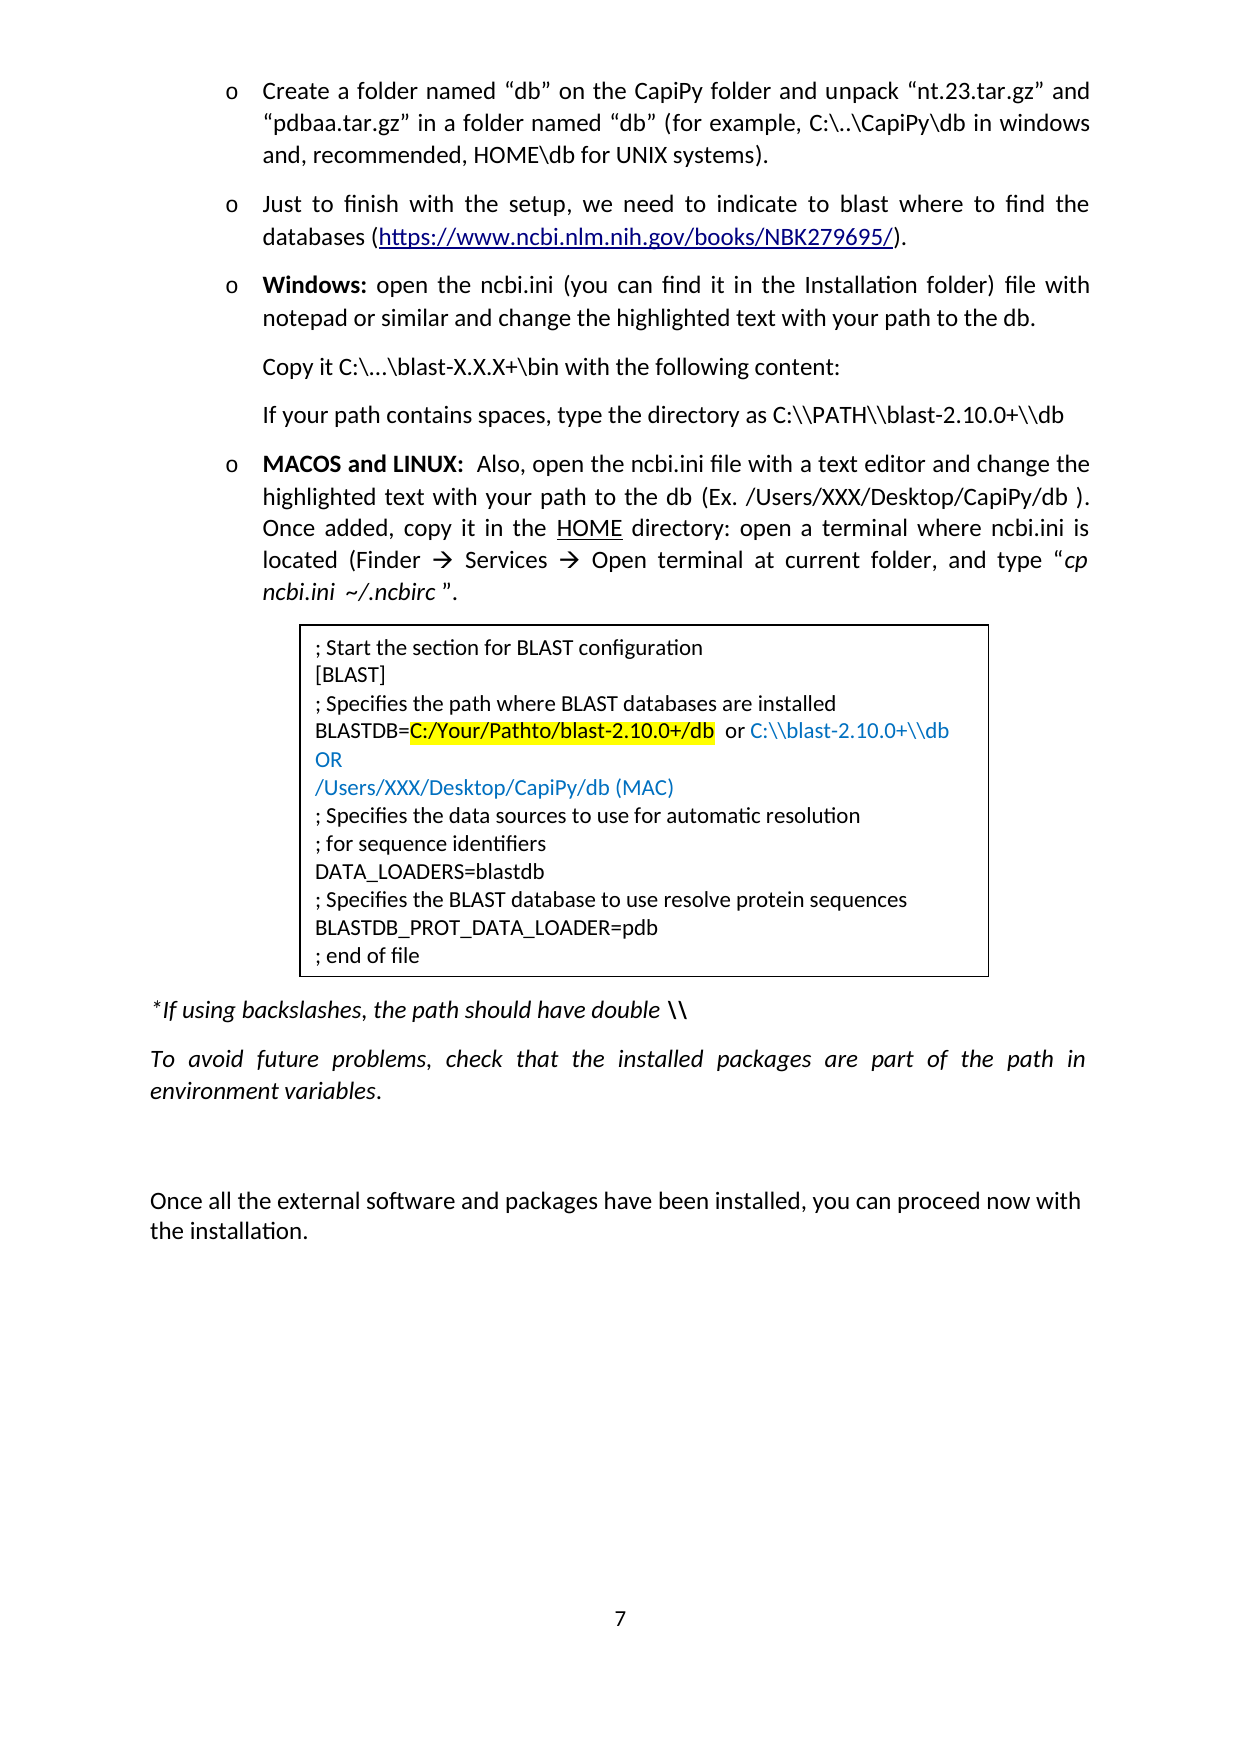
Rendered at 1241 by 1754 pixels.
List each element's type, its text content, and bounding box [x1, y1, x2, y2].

text *If using backslashes, the path should have double \\ [150, 995, 1090, 1025]
list Just to finish with the setup, we need to indicate to blast where to find the databases (https://www.ncbi.nlm.nih.gov/books/NBK279695/). [225, 188, 1090, 251]
list Windows: open the ncbi.ini (you can find it in the Installation folder) file with notepad or similar and change the highlighted text with your path to the db. [225, 269, 1090, 333]
list MACOS and LINUX: Also, open the ncbi.ini file with a text editor and change the highlighted text with your path to the db (Ex. /Users/XXX/Desktop/CapiPy/db ). Once added, copy it in the HOME directory: open a terminal where ncbi.ini is located (Finder  Services  Open terminal at current folder, and type “cp ncbi.ini ~/.ncbirc ”. [225, 448, 1090, 607]
list Create a folder named “db” on the CapiPy folder and unpack “nt.23.tar.gz” and “pdbaa.tar.gz” in a folder named “db” (for example, C:\..\CapiPy\db in windows and, recommended, HOME\db for UNIX systems). [225, 75, 1090, 170]
list If your path contains spaces, type the directory as C:\\PATH\\blast-2.10.0+\\db [225, 399, 1090, 430]
list Copy it C:\...\blast-X.X.X+\bin with the following content: [225, 351, 1090, 381]
text To avoid future problems, check that the installed packages are part of the path in environment variables. [150, 1043, 1090, 1106]
text Once all the external software and packages have been installed, you can proceed now with the installation. [150, 1185, 1090, 1246]
